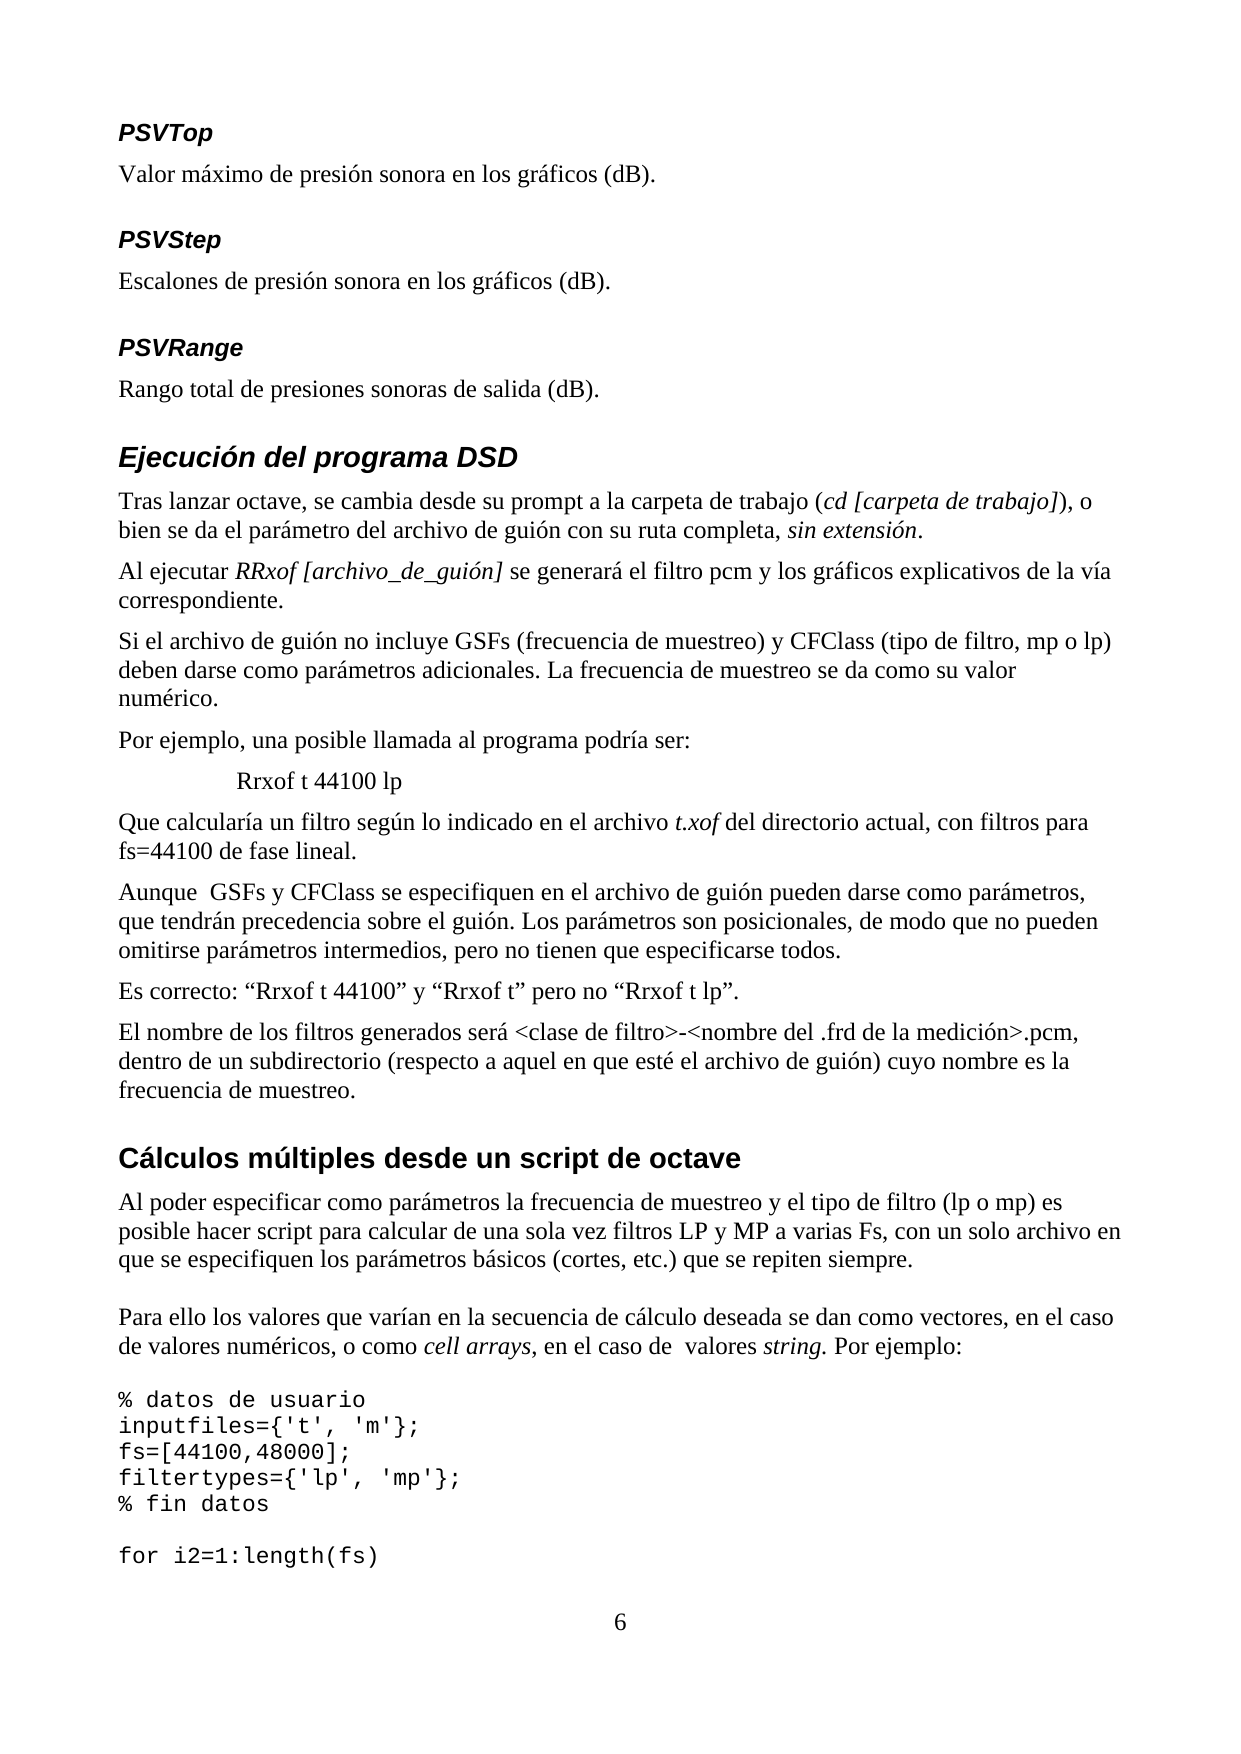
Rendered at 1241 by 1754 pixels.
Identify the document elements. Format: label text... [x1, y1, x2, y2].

subtitle PSVRange [118, 333, 1122, 361]
text Rango total de presiones sonoras de salida (dB). [118, 374, 1122, 402]
text Por ejemplo, una posible llamada al programa podría ser: [118, 725, 1122, 753]
text Que calcularía un filtro según lo indicado en el archivo t.xof del directorio actual, con filtros para fs=44100 de fase lineal. [118, 807, 1122, 865]
text Valor máximo de presión sonora en los gráficos (dB). [118, 159, 1122, 188]
text Es correcto: “Rrxof t 44100” y “Rrxof t” pero no “Rrxof t lp”. [118, 976, 1122, 1005]
text Escalones de presión sonora en los gráficos (dB). [118, 266, 1122, 295]
text Si el archivo de guión no incluye GSFs (frecuencia de muestreo) y CFClass (tipo de filtro, mp o lp) deben darse como parámetros adicionales. La frecuencia de muestreo se da como su valor numérico. [118, 626, 1122, 712]
subtitle PSVStep [118, 225, 1122, 254]
text El nombre de los filtros generados será <clase de filtro>-<nombre del .frd de la medición>.pcm, dentro de un subdirectorio (respecto a aquel en que esté el archivo de guión) cuyo nombre es la frecuencia de muestreo. [118, 1017, 1122, 1103]
text Al poder especificar como parámetros la frecuencia de muestreo y el tipo de filtro (lp o mp) es posible hacer script para calcular de una sola vez filtros LP y MP a varias Fs, con un solo archivo en que se especifiquen los parámetros básicos (cortes, etc.) que se repiten siempre. Para ello los valores que varían en la secuencia de cálculo deseada se dan como vectores, en el caso de valores numéricos, o como cell arrays, en el caso de valores string. Por ejemplo: % datos de usuario inputfiles={'t', 'm'}; fs=[44100,48000]; filtertypes={'lp', 'mp'}; % fin datos for i2=1:length(fs) [118, 1187, 1122, 1570]
subtitle Cálculos múltiples desde un script de octave [118, 1141, 1122, 1174]
text Rrxof t 44100 lp [118, 766, 1122, 795]
text Tras lanzar octave, se cambia desde su prompt a la carpeta de trabajo (cd [carpeta de trabajo]), o bien se da el parámetro del archivo de guión con su ruta completa, sin extensión. [118, 486, 1122, 543]
text Aunque GSFs y CFClass se especifiquen en el archivo de guión pueden darse como parámetros, que tendrán precedencia sobre el guión. Los parámetros son posicionales, de modo que no pueden omitirse parámetros intermedios, pero no tienen que especificarse todos. [118, 877, 1122, 963]
subtitle Ejecución del programa DSD [118, 440, 1122, 473]
text Al ejecutar RRxof [archivo_de_guión] se generará el filtro pcm y los gráficos explicativos de la vía correspondiente. [118, 556, 1122, 613]
subtitle PSVTop [118, 118, 1122, 147]
